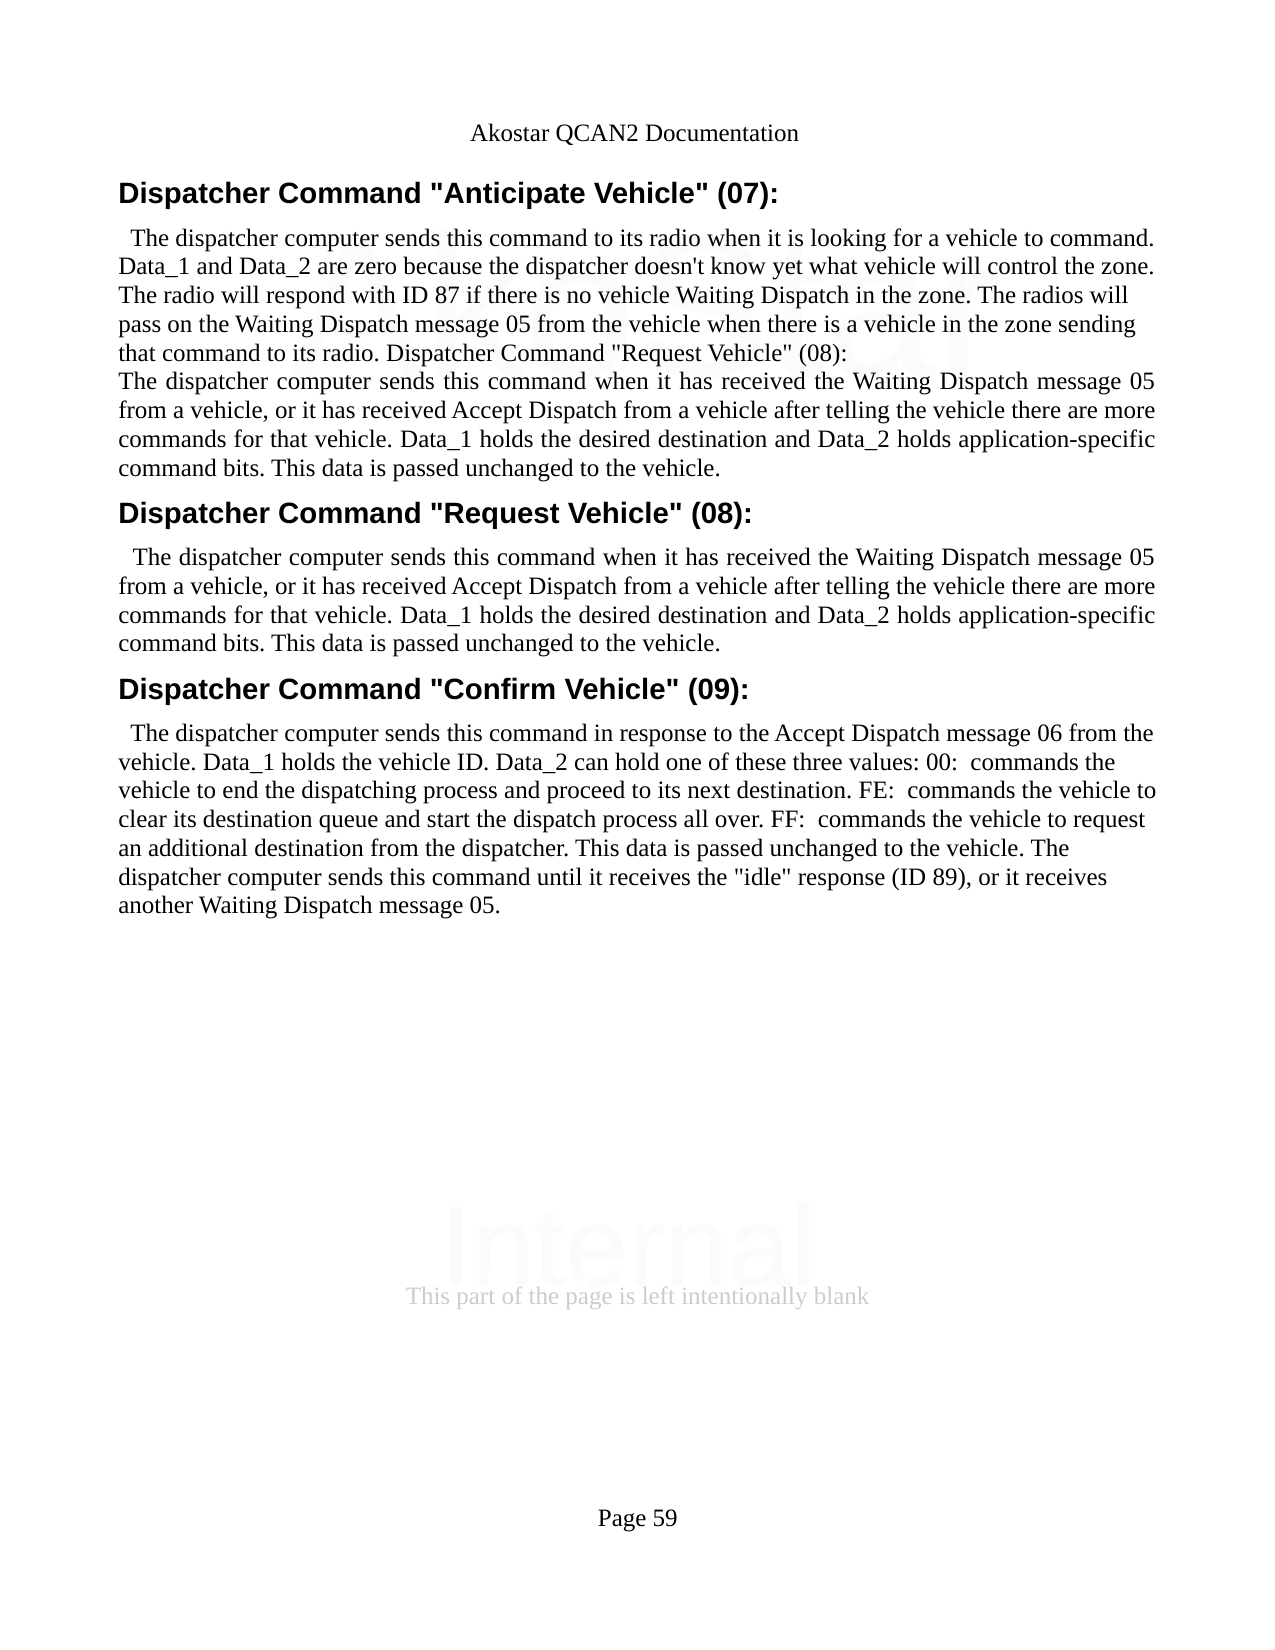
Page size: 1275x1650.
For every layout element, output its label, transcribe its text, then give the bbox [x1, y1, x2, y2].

text This part of the page is left intentionally blank [118, 1281, 1157, 1310]
text The dispatcher computer sends this command to its radio when it is looking for a vehicle to command. Data_1 and Data_2 are zero because the dispatcher doesn't know yet what vehicle will control the zone. The radio will respond with ID 87 if there is no vehicle Waiting Dispatch in the zone. The radios will pass on the Waiting Dispatch message 05 from the vehicle when there is a vehicle in the zone sending that command to its radio. Dispatcher Command "Request Vehicle" (08): [118, 223, 1157, 366]
subtitle Dispatcher Command "Anticipate Vehicle" (07): [118, 176, 1157, 210]
text The dispatcher computer sends this command when it has received the Waiting Dispatch message 05 from a vehicle, or it has received Accept Dispatch from a vehicle after telling the vehicle there are more commands for that vehicle. Data_1 holds the desired destination and Data_2 holds application-specific command bits. This data is passed unchanged to the vehicle. [118, 366, 1157, 481]
text The dispatcher computer sends this command when it has received the Waiting Dispatch message 05 from a vehicle, or it has received Accept Dispatch from a vehicle after telling the vehicle there are more commands for that vehicle. Data_1 holds the desired destination and Data_2 holds application-specific command bits. This data is passed unchanged to the vehicle. [118, 542, 1157, 657]
subtitle Dispatcher Command "Request Vehicle" (08): [118, 496, 1157, 530]
subtitle Dispatcher Command "Confirm Vehicle" (09): [118, 672, 1157, 706]
text The dispatcher computer sends this command in response to the Accept Dispatch message 06 from the vehicle. Data_1 holds the vehicle ID. Data_2 can hold one of these three values: 00: commands the vehicle to end the dispatching process and proceed to its next destination. FE: commands the vehicle to clear its destination queue and start the dispatch process all over. FF: commands the vehicle to request an additional destination from the dispatcher. This data is passed unchanged to the vehicle. The dispatcher computer sends this command until it receives the "idle" response (ID 89), or it receives another Waiting Dispatch message 05. [118, 718, 1157, 919]
